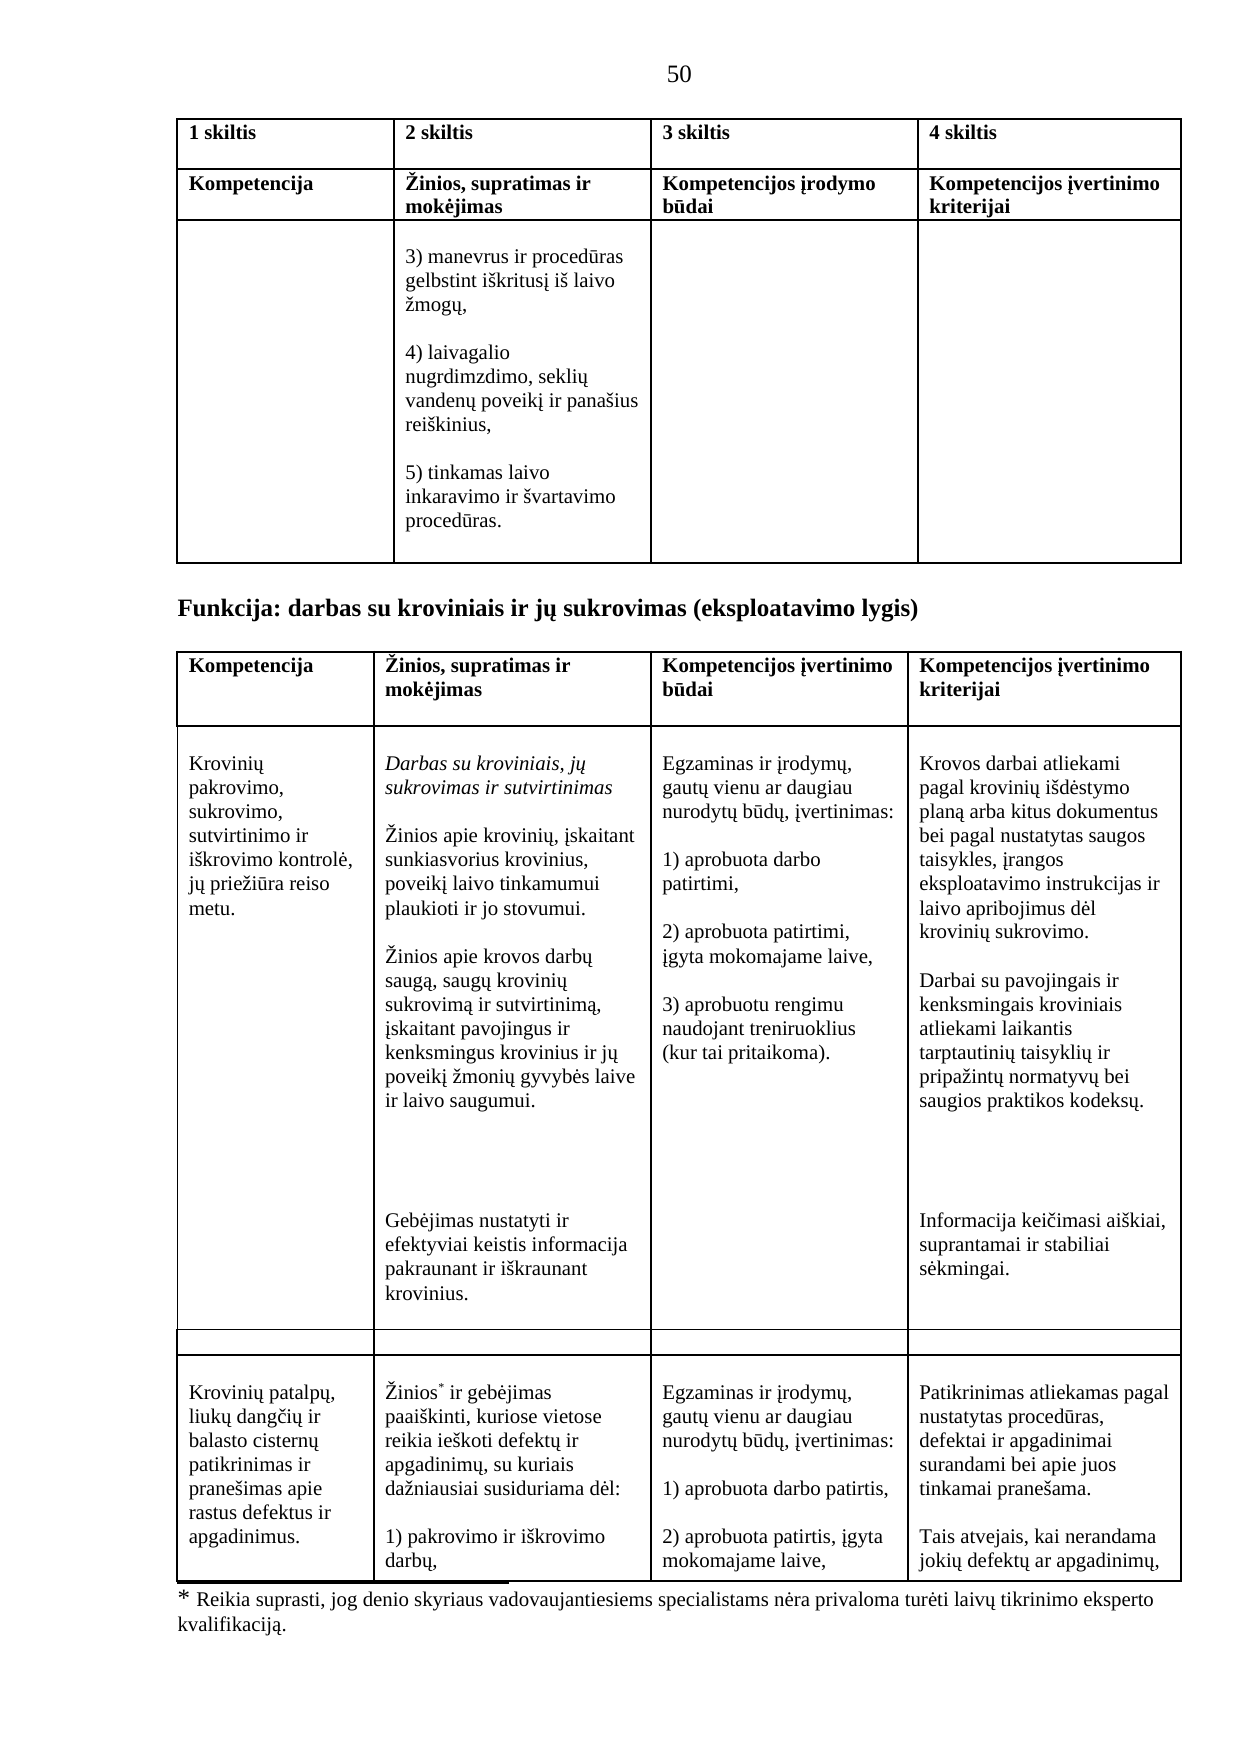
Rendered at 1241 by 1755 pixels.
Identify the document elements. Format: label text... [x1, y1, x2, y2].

table_cell [375, 1330, 650, 1354]
table_cell Kompetencijos įvertinimo kriterijai [919, 170, 1180, 218]
table_cell Kompetencija [178, 170, 393, 218]
table_cell [178, 221, 393, 562]
table_header Kompetencijos įvertinimo kriterijai [909, 653, 1180, 725]
table_cell [178, 1330, 373, 1354]
table_header 3 skiltis [652, 120, 917, 168]
table_header 1 skiltis [178, 120, 393, 168]
table_cell [652, 221, 917, 562]
table_cell 3) manevrus ir procedūras gelbstint iškritusį iš laivo žmogų, 4) laivagalio nugrdimzdimo, seklių vandenų poveikį ir panašius reiškinius, 5) tinkamas laivo inkaravimo ir švartavimo procedūras. [395, 221, 650, 562]
table_cell Patikrinimas atliekamas pagal nustatytas procedūras, defektai ir apgadinimai surandami bei apie juos tinkamai pranešama. Tais atvejais, kai nerandama jokių defektų ar apgadinimų, [909, 1356, 1180, 1580]
table_cell [919, 221, 1180, 562]
table_cell Kompetencijos įrodymo būdai [652, 170, 917, 218]
table_header Kompetencija [178, 653, 373, 725]
table_cell Krovinių patalpų, liukų dangčių ir balasto cisternų patikrinimas ir pranešimas apie rastus defektus ir apgadinimus. [178, 1356, 373, 1580]
table_cell [652, 1330, 907, 1354]
table_cell Krovos darbai atliekami pagal krovinių išdėstymo planą arba kitus dokumentus bei pagal nustatytas saugos taisykles, įrangos eksploatavimo instrukcijas ir laivo apribojimus dėl krovinių sukrovimo. Darbai su pavojingais ir kenksmingais kroviniais atliekami laikantis tarptautinių taisyklių ir pripažintų normatyvų bei saugios praktikos kodeksų. Informacija keičimasi aiškiai, suprantamai ir stabiliai sėkmingai. [909, 727, 1180, 1328]
table_cell Egzaminas ir įrodymų, gautų vienu ar daugiau nurodytų būdų, įvertinimas: 1) aprobuota darbo patirtimi, 2) aprobuota patirtimi, įgyta mokomajame laive, 3) aprobuotu rengimu naudojant treniruoklius (kur tai pritaikoma). [652, 727, 907, 1328]
table_cell Egzaminas ir įrodymų, gautų vienu ar daugiau nurodytų būdų, įvertinimas: 1) aprobuota darbo patirtis, 2) aprobuota patirtis, įgyta mokomajame laive, [652, 1356, 907, 1580]
text Funkcija: darbas su kroviniais ir jų sukrovimas (eksploatavimo lygis) [177, 593, 1181, 622]
table_header Kompetencijos įvertinimo būdai [652, 653, 907, 725]
table_cell Darbas su kroviniais, jų sukrovimas ir sutvirtinimas Žinios apie krovinių, įskaitant sunkiasvorius krovinius, poveikį laivo tinkamumui plaukioti ir jo stovumui. Žinios apie krovos darbų saugą, saugų krovinių sukrovimą ir sutvirtinimą, įskaitant pavojingus ir kenksmingus krovinius ir jų poveikį žmonių gyvybės laive ir laivo saugumui. Gebėjimas nustatyti ir efektyviai keistis informacija pakraunant ir iškraunant krovinius. [375, 727, 650, 1328]
table_header 4 skiltis [919, 120, 1180, 168]
table_header 2 skiltis [395, 120, 650, 168]
table_cell Krovinių pakrovimo, sukrovimo, sutvirtinimo ir iškrovimo kontrolė, jų priežiūra reiso metu. [178, 727, 373, 1328]
table_cell [909, 1330, 1180, 1354]
table_header Žinios, supratimas ir mokėjimas [375, 653, 650, 725]
table_cell Žinios, supratimas ir mokėjimas [395, 170, 650, 218]
table_cell Žinios ir gebėjimas paaiškinti, kuriose vietose reikia ieškoti defektų ir apgadinimų, su kuriais dažniausiai susiduriama dėl: 1) pakrovimo ir iškrovimo darbų, [375, 1356, 650, 1580]
